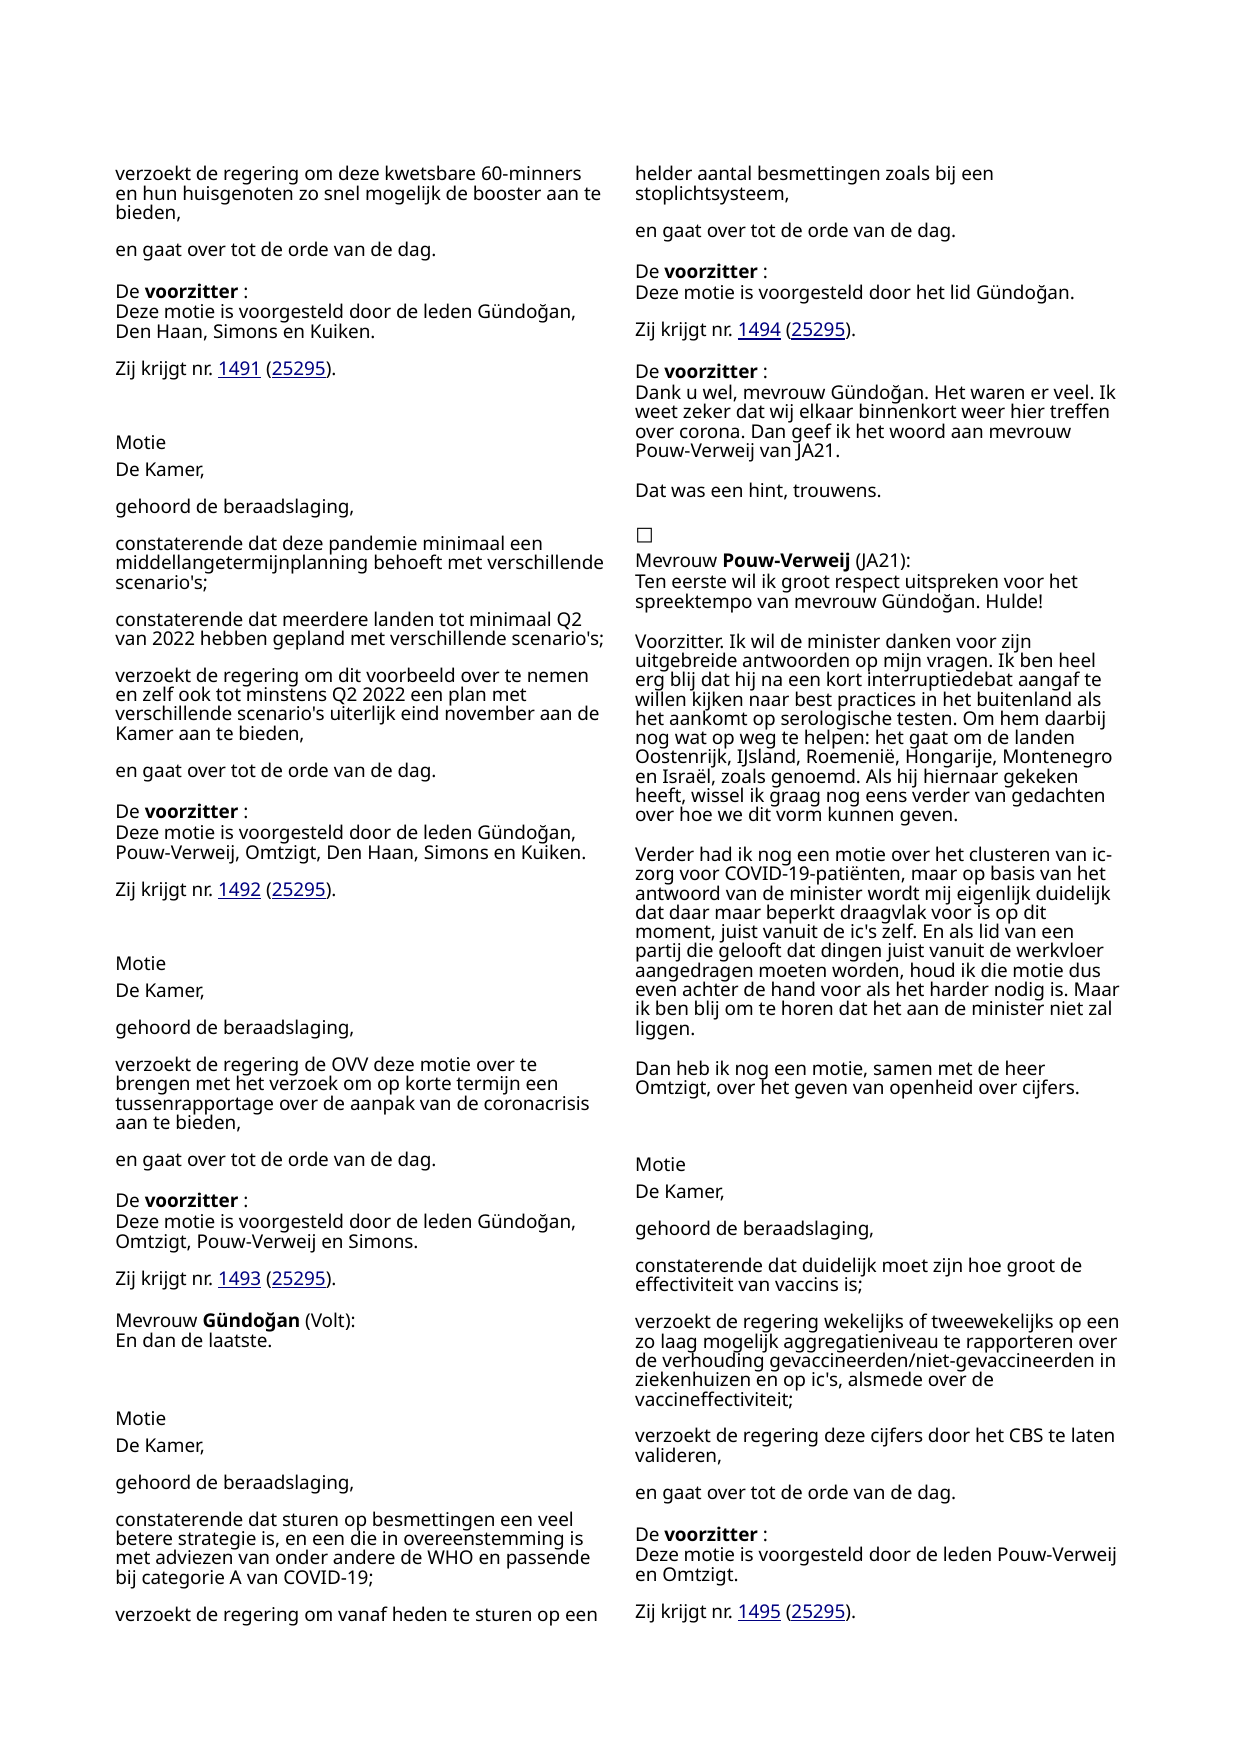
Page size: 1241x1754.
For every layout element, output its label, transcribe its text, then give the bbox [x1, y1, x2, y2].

text De voorzitter : [115, 278, 605, 303]
text verzoekt de regering deze cijfers door het CBS te laten valideren, [635, 1427, 1125, 1466]
text gehoord de beraadslaging, [115, 1474, 605, 1493]
text De voorzitter : [635, 258, 1125, 284]
text verzoekt de regering om vanaf heden te sturen op een [115, 1606, 605, 1625]
text constaterende dat meerdere landen tot minimaal Q2 van 2022 hebben gepland met verschillende scenario's; [115, 611, 605, 649]
text De voorzitter : [115, 799, 605, 824]
text gehoord de beraadslaging, [635, 1220, 1125, 1239]
text constaterende dat deze pandemie minimaal een middellangetermijnplanning behoeft met verschillende scenario's; [115, 535, 605, 593]
text Zij krijgt nr. 1491 (25295). [115, 360, 605, 379]
text en gaat over tot de orde van de dag. [115, 241, 605, 260]
text Voorzitter. Ik wil de minister danken voor zijn uitgebreide antwoorden op mijn vragen. Ik ben heel erg blij dat hij na een kort interruptiedebat aangaf te willen kijken naar best practices in het buitenland als het aankomt op serologische testen. Om hem daarbij nog wat op weg te helpen: het gaat om de landen Oostenrijk, IJsland, Roemenië, Hongarije, Montenegro en Israël, zoals genoemd. Als hij hiernaar gekeken heeft, wissel ik graag nog eens verder van gedachten over hoe we dit vorm kunnen geven. [635, 633, 1125, 825]
text ⬜ [635, 522, 1125, 548]
text Zij krijgt nr. 1495 (25295). [635, 1603, 1125, 1622]
text en gaat over tot de orde van de dag. [635, 222, 1125, 241]
text Verder had ik nog een motie over het clusteren van ic-zorg voor COVID-19-patiënten, maar op basis van het antwoord van de minister wordt mij eigenlijk duidelijk dat daar maar beperkt draagvlak voor is op dit moment, juist vanuit de ic's zelf. En als lid van een partij die gelooft dat dingen juist vanuit de werkvloer aangedragen moeten worden, houd ik die motie dus even achter de hand voor als het harder nodig is. Maar ik ben blij om te horen dat het aan de minister niet zal liggen. [635, 846, 1125, 1039]
text constaterende dat duidelijk moet zijn hoe groot de effectiviteit van vaccins is; [635, 1257, 1125, 1296]
text Motie [115, 950, 605, 976]
text Mevrouw Gündoğan (Volt): [115, 1307, 605, 1332]
text Deze motie is voorgesteld door de leden Gündoğan, Den Haan, Simons en Kuiken. [115, 303, 605, 342]
text Dank u wel, mevrouw Gündoğan. Het waren er veel. Ik weet zeker dat wij elkaar binnenkort weer hier treffen over corona. Dan geef ik het woord aan mevrouw Pouw-Verweij van JA21. [635, 384, 1125, 461]
text Mevrouw Pouw-Verweij (JA21): [635, 548, 1125, 573]
text en gaat over tot de orde van de dag. [115, 762, 605, 781]
text gehoord de beraadslaging, [115, 498, 605, 517]
text De voorzitter : [635, 1521, 1125, 1546]
text en gaat over tot de orde van de dag. [635, 1484, 1125, 1503]
text Motie [635, 1152, 1125, 1177]
text constaterende dat sturen op besmettingen een veel betere strategie is, en een die in overeenstemming is met adviezen van onder andere de WHO en passende bij categorie A van COVID-19; [115, 1511, 605, 1588]
text verzoekt de regering de OVV deze motie over te brengen met het verzoek om op korte termijn een tussenrapportage over de aanpak van de coronacrisis aan te bieden, [115, 1056, 605, 1133]
text Motie [115, 1405, 605, 1431]
text Deze motie is voorgesteld door het lid Gündoğan. [635, 284, 1125, 303]
text Deze motie is voorgesteld door de leden Pouw-Verweij en Omtzigt. [635, 1546, 1125, 1585]
text Zij krijgt nr. 1492 (25295). [115, 881, 605, 900]
text De Kamer, [115, 461, 605, 480]
text De Kamer, [115, 1437, 605, 1456]
text en gaat over tot de orde van de dag. [115, 1151, 605, 1170]
text Motie [115, 429, 605, 455]
text Dan heb ik nog een motie, samen met de heer Omtzigt, over het geven van openheid over cijfers. [635, 1059, 1125, 1098]
text Dat was een hint, trouwens. [635, 482, 1125, 501]
text En dan de laatste. [115, 1332, 605, 1352]
text Zij krijgt nr. 1494 (25295). [635, 321, 1125, 341]
text De Kamer, [635, 1183, 1125, 1202]
text De Kamer, [115, 982, 605, 1001]
text De voorzitter : [635, 358, 1125, 384]
text verzoekt de regering wekelijks of tweewekelijks op een zo laag mogelijk aggregatieniveau te rapporteren over de verhouding gevaccineerden/niet-gevaccineerden in ziekenhuizen en op ic's, alsmede over de vaccineffectiviteit; [635, 1313, 1125, 1410]
text gehoord de beraadslaging, [115, 1019, 605, 1038]
text Deze motie is voorgesteld door de leden Gündoğan, Omtzigt, Pouw-Verweij en Simons. [115, 1213, 605, 1252]
text verzoekt de regering om dit voorbeeld over te nemen en zelf ook tot minstens Q2 2022 een plan met verschillende scenario's uiterlijk eind november aan de Kamer aan te bieden, [115, 667, 605, 744]
text verzoekt de regering om deze kwetsbare 60-minners en hun huisgenoten zo snel mogelijk de booster aan te bieden, [115, 165, 605, 223]
text Zij krijgt nr. 1493 (25295). [115, 1270, 605, 1289]
text De voorzitter : [115, 1188, 605, 1213]
text helder aantal besmettingen zoals bij een stoplichtsysteem, [635, 165, 1125, 204]
text Ten eerste wil ik groot respect uitspreken voor het spreektempo van mevrouw Gündoğan. Hulde! [635, 573, 1125, 612]
text Deze motie is voorgesteld door de leden Gündoğan, Pouw-Verweij, Omtzigt, Den Haan, Simons en Kuiken. [115, 824, 605, 863]
